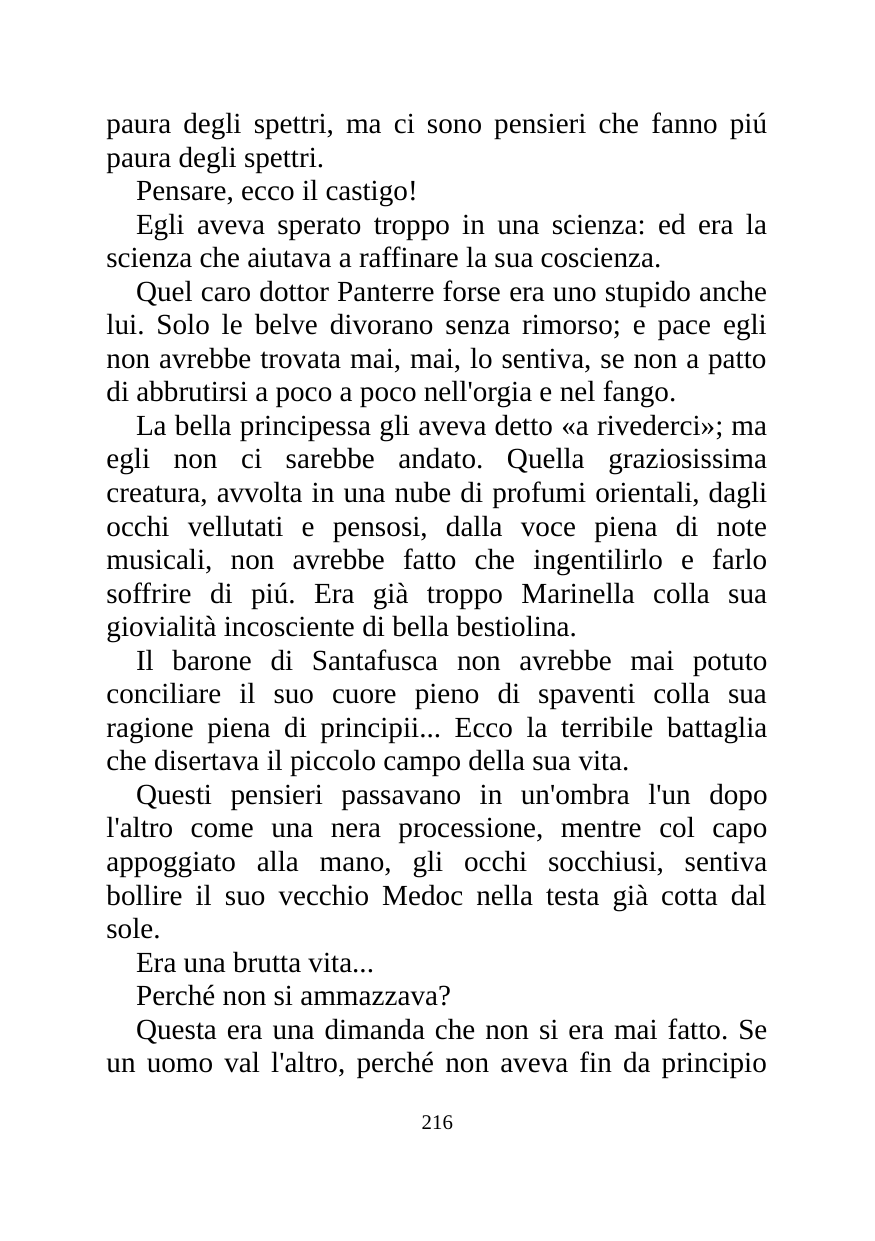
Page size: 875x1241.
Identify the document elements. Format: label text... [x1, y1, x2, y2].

text Pensare, ecco il castigo! [106, 173, 768, 207]
text paura degli spettri, ma ci sono pensieri che fanno piú paura degli spettri. [106, 106, 768, 173]
text Era una brutta vita... [106, 945, 768, 978]
text Il barone di Santafusca non avrebbe mai potuto conciliare il suo cuore pieno di spaventi colla sua ragione piena di principii... Ecco la terribile battaglia che disertava il piccolo campo della sua vita. [106, 643, 768, 777]
text Questa era una dimanda che non si era mai fatto. Se un uomo val l'altro, perché non aveva fin da principio [106, 1012, 768, 1079]
text Egli aveva sperato troppo in una scienza: ed era la scienza che aiutava a raffinare la sua coscienza. [106, 207, 768, 274]
text Quel caro dottor Panterre forse era uno stupido anche lui. Solo le belve divorano senza rimorso; e pace egli non avrebbe trovata mai, mai, lo sentiva, se non a patto di abbrutirsi a poco a poco nell'orgia e nel fango. [106, 274, 768, 408]
text La bella principessa gli aveva detto «a rivederci»; ma egli non ci sarebbe andato. Quella graziosissima creatura, avvolta in una nube di profumi orientali, dagli occhi vellutati e pensosi, dalla voce piena di note musicali, non avrebbe fatto che ingentilirlo e farlo soffrire di piú. Era già troppo Marinella colla sua giovialità incosciente di bella bestiolina. [106, 408, 768, 643]
text Questi pensieri passavano in un'ombra l'un dopo l'altro come una nera processione, mentre col capo appoggiato alla mano, gli occhi socchiusi, sentiva bollire il suo vecchio Medoc nella testa già cotta dal sole. [106, 777, 768, 945]
text Perché non si ammazzava? [106, 978, 768, 1012]
